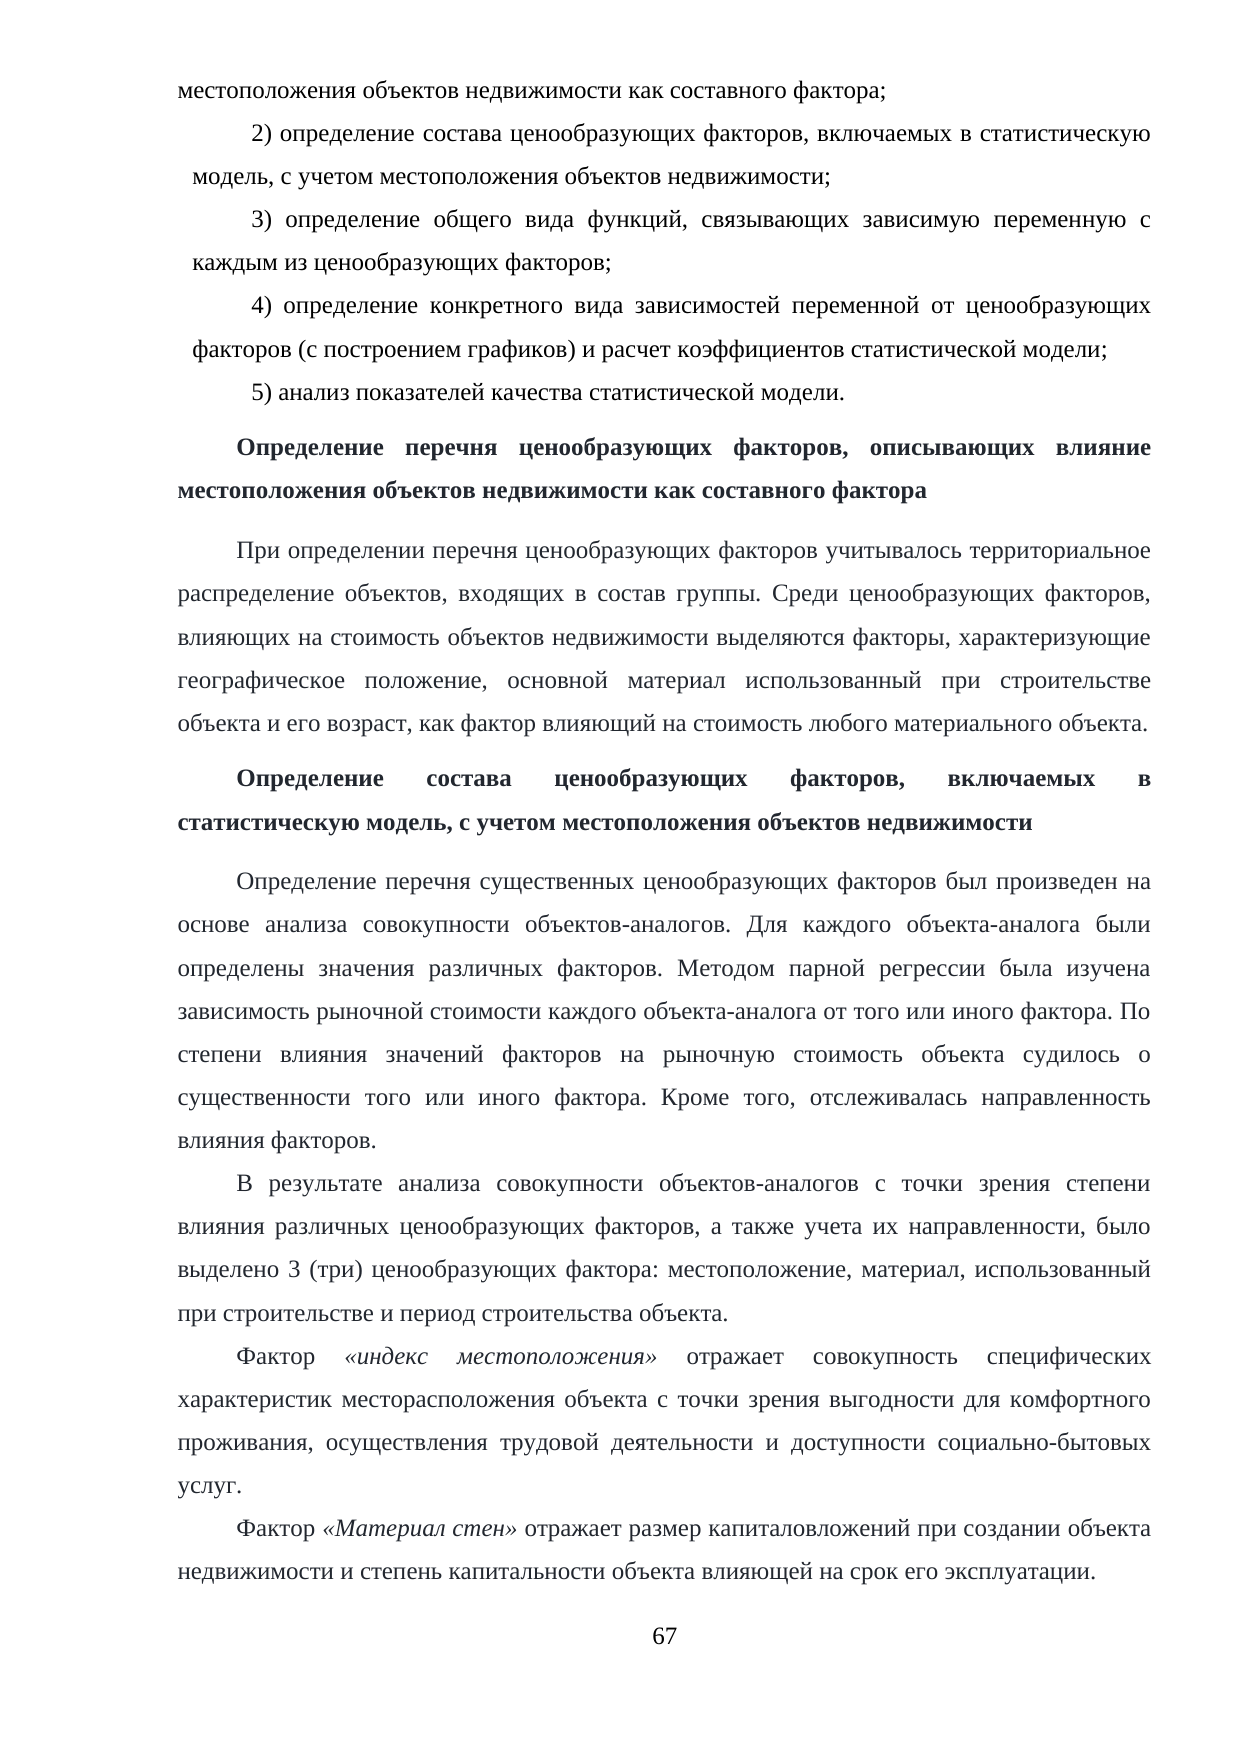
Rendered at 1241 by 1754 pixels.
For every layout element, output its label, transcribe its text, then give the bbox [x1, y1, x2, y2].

text 4) определение конкретного вида зависимостей переменной от ценообразующих факторов (с построением графиков) и расчет коэффициентов статистической модели; [192, 291, 1152, 362]
text местоположения объектов недвижимости как составного фактора; [177, 75, 1152, 104]
text 5) анализ показателей качества статистической модели. [192, 377, 1152, 406]
text Фактор «Материал стен» отражает размер капиталовложений при создании объекта недвижимости и степень капитальности объекта влияющей на срок его эксплуатации. [177, 1513, 1152, 1585]
text Определение перечня ценообразующих факторов, описывающих влияние местоположения объектов недвижимости как составного фактора [177, 432, 1152, 504]
text Фактор «индекс местоположения» отражает совокупность специфических характеристик месторасположения объекта с точки зрения выгодности для комфортного проживания, осуществления трудовой деятельности и доступности социально-бытовых услуг. [177, 1341, 1152, 1499]
text В результате анализа совокупности объектов-аналогов с точки зрения степени влияния различных ценообразующих факторов, а также учета их направленности, было выделено 3 (три) ценообразующих фактора: местоположение, материал, использованный при строительстве и период строительства объекта. [177, 1168, 1152, 1326]
text 3) определение общего вида функций, связывающих зависимую переменную с каждым из ценообразующих факторов; [192, 204, 1152, 276]
text Определение перечня существенных ценообразующих факторов был произведен на основе анализа совокупности объектов-аналогов. Для каждого объекта-аналога были определены значения различных факторов. Методом парной регрессии была изучена зависимость рыночной стоимости каждого объекта-аналога от того или иного фактора. По степени влияния значений факторов на рыночную стоимость объекта судилось о существенности того или иного фактора. Кроме того, отслеживалась направленность влияния факторов. [177, 866, 1152, 1154]
text Определение состава ценообразующих факторов, включаемых в статистическую модель, с учетом местоположения объектов недвижимости [177, 763, 1152, 835]
text 2) определение состава ценообразующих факторов, включаемых в статистическую модель, с учетом местоположения объектов недвижимости; [192, 118, 1152, 190]
text При определении перечня ценообразующих факторов учитывалось территориальное распределение объектов, входящих в состав группы. Среди ценообразующих факторов, влияющих на стоимость объектов недвижимости выделяются факторы, характеризующие географическое положение, основной материал использованный при строительстве объекта и его возраст, как фактор влияющий на стоимость любого материального объекта. [177, 535, 1152, 737]
